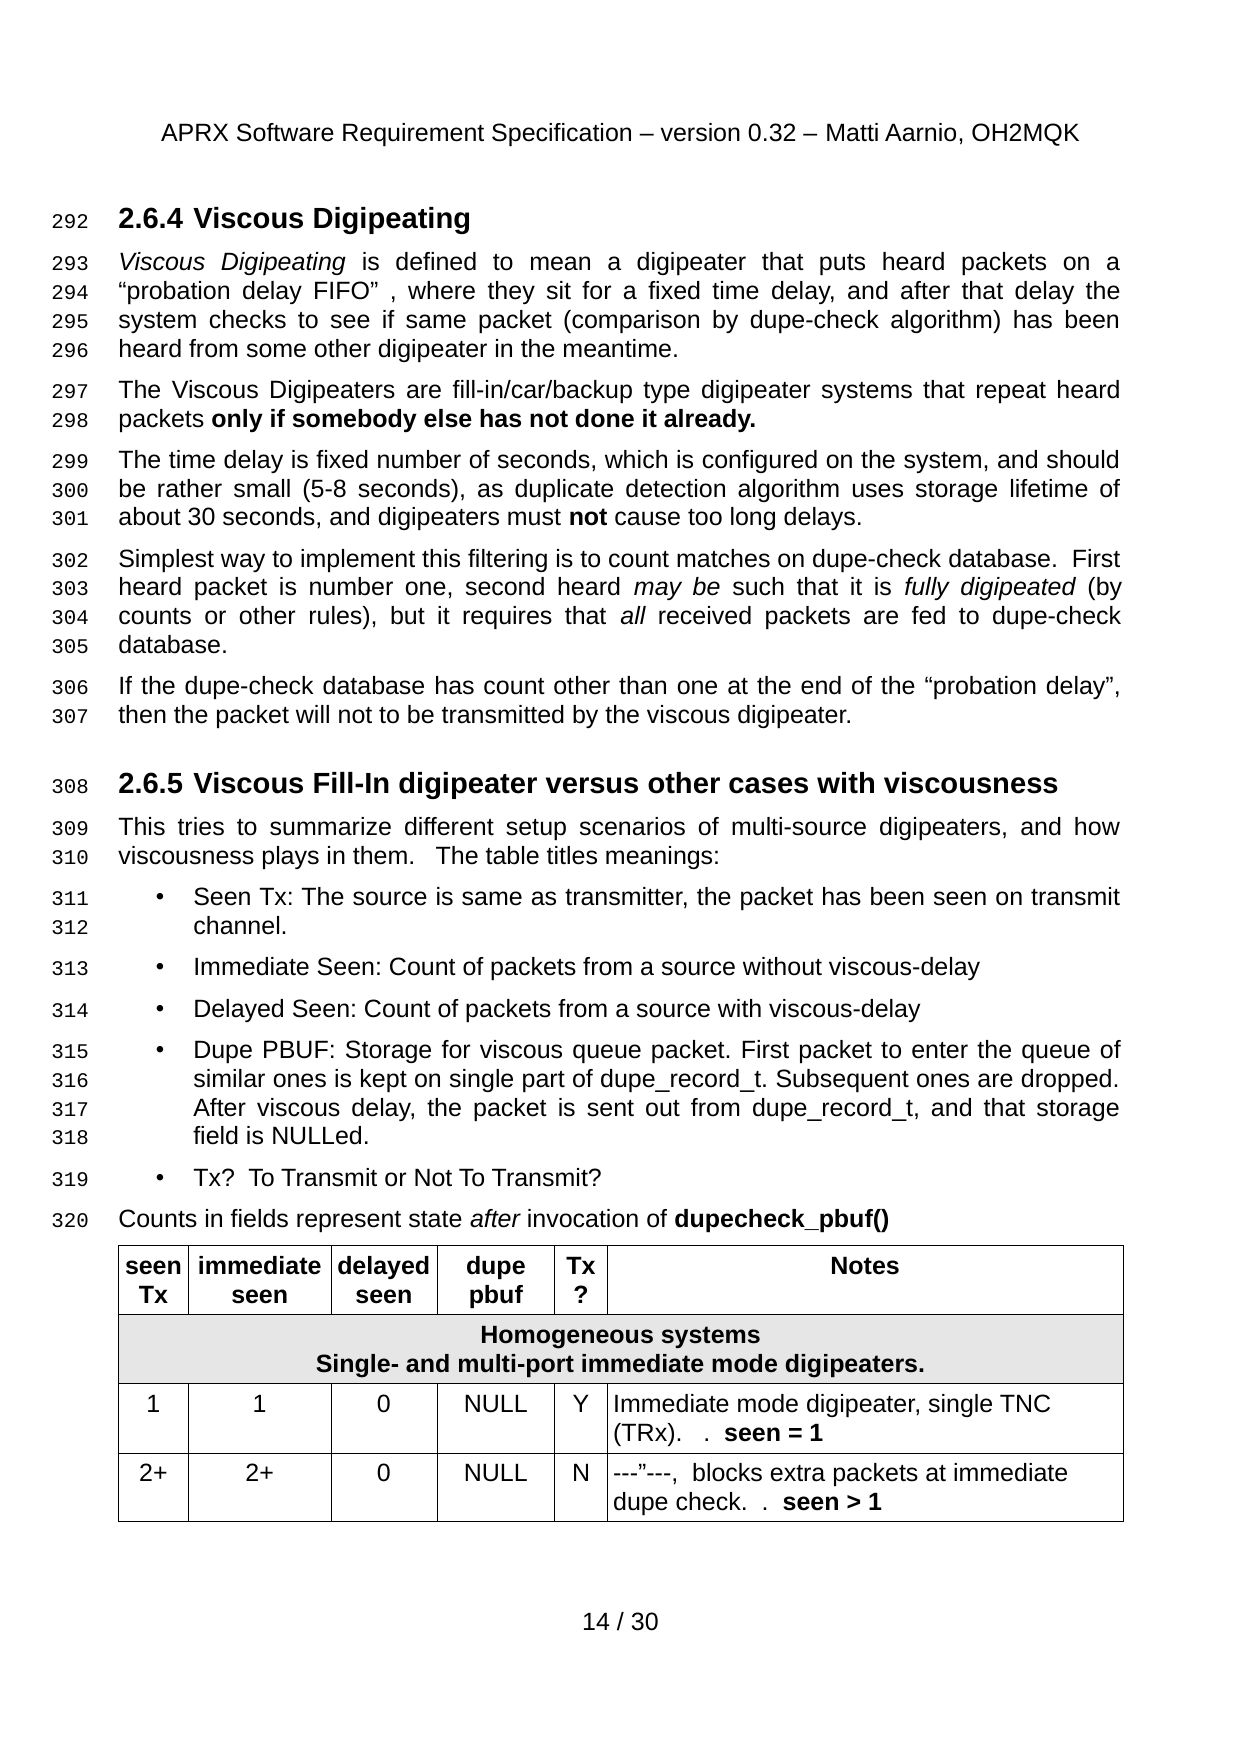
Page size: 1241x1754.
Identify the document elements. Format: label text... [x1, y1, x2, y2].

text If the dupe-check database has count other than one at the end of the “probation delay”, then the packet will not to be transmitted by the viscous digipeater. [118, 671, 1122, 729]
table_cell Immediate mode digipeater, single TNC (TRx). . seen = 1 [608, 1384, 1123, 1452]
table_cell 1 [119, 1384, 188, 1452]
text This tries to summarize different setup scenarios of multi-source digipeaters, and how viscousness plays in them. The table titles meanings: [118, 812, 1122, 870]
table_header delayed seen [332, 1246, 437, 1314]
table_cell 0 [332, 1454, 437, 1521]
list Delayed Seen: Count of packets from a source with viscous-delay [156, 994, 1122, 1022]
table_header immediate seen [189, 1246, 331, 1314]
subtitle Viscous Fill-In digipeater versus other cases with viscousness [118, 766, 1122, 800]
table_cell 1 [189, 1384, 331, 1452]
table_header Notes [608, 1246, 1123, 1314]
list Seen Tx: The source is same as transmitter, the packet has been seen on transmit channel. [156, 882, 1122, 940]
table_cell 2+ [189, 1454, 331, 1521]
text Viscous Digipeating is defined to mean a digipeater that puts heard packets on a “probation delay FIFO” , where they sit for a fixed time delay, and after that delay the system checks to see if same packet (comparison by dupe-check algorithm) has been heard from some other digipeater in the meantime. [118, 247, 1122, 362]
table_header dupe pbuf [438, 1246, 554, 1314]
table_cell 2+ [119, 1454, 188, 1521]
table_cell 0 [332, 1384, 437, 1452]
subtitle Viscous Digipeating [118, 201, 1122, 235]
table_cell N [555, 1454, 607, 1521]
table_cell Homogeneous systems Single- and multi-port immediate mode digipeaters. [119, 1315, 1123, 1383]
text Counts in fields represent state after invocation of dupecheck_pbuf() [118, 1204, 1122, 1233]
list Tx? To Transmit or Not To Transmit? [156, 1163, 1122, 1191]
text Simplest way to implement this filtering is to count matches on dupe-check database. First heard packet is number one, second heard may be such that it is fully digipeated (by counts or other rules), but it requires that all received packets are fed to dupe-check database. [118, 544, 1122, 659]
table_header seen Tx [119, 1246, 188, 1314]
text The Viscous Digipeaters are fill-in/car/backup type digipeater systems that repeat heard packets only if somebody else has not done it already. [118, 375, 1122, 432]
table_cell NULL [438, 1454, 554, 1521]
list Immediate Seen: Count of packets from a source without viscous-delay [156, 952, 1122, 981]
table_cell NULL [438, 1384, 554, 1452]
table_cell ---”---, blocks extra packets at immediate dupe check. . seen > 1 [608, 1454, 1123, 1521]
text The time delay is fixed number of seconds, which is configured on the system, and should be rather small (5-8 seconds), as duplicate detection algorithm uses storage lifetime of about 30 seconds, and digipeaters must not cause too long delays. [118, 445, 1122, 531]
list Dupe PBUF: Storage for viscous queue packet. First packet to enter the queue of similar ones is kept on single part of dupe_record_t. Subsequent ones are dropped. After viscous delay, the packet is sent out from dupe_record_t, and that storage field is NULLed. [156, 1035, 1122, 1150]
table_header Tx? [555, 1246, 607, 1314]
table_cell Y [555, 1384, 607, 1452]
